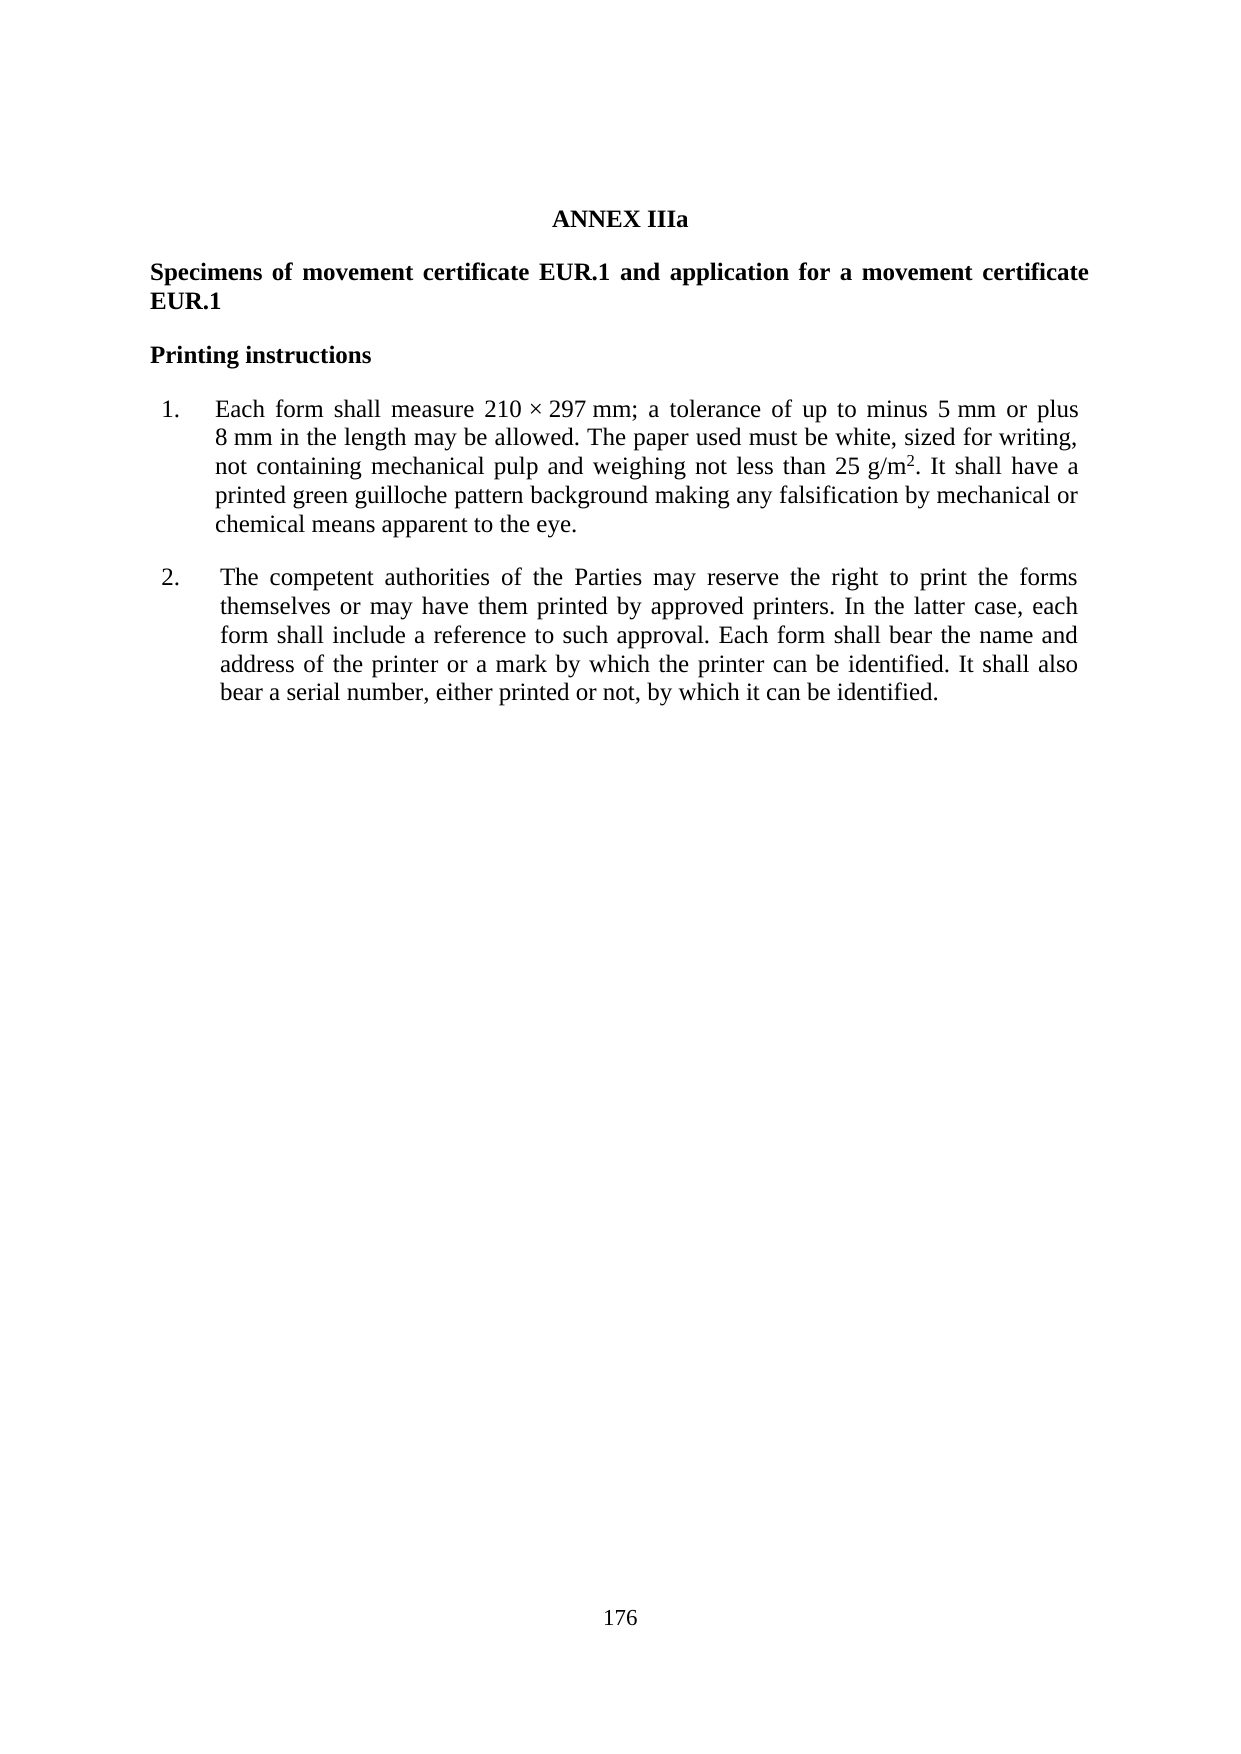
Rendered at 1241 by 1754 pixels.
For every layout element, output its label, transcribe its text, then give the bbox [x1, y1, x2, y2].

text Specimens of movement certificate EUR.1 and application for a movement certificate EUR.1 [150, 257, 1090, 315]
text ANNEX IIIa [150, 204, 1090, 232]
table_header The competent authorities of the Parties may reserve the right to print the forms themselves or may have them printed by approved printers. In the latter case, each form shall include a reference to such approval. Each form shall bear the name and address of the printer or a mark by which the printer can be identified. It shall also bear a serial number, either printed or not, by which it can be identified. [209, 563, 1090, 731]
table_header 1. [150, 394, 204, 562]
table_header 2. [150, 563, 208, 731]
text Printing instructions [150, 340, 1090, 369]
table_header Each form shall measure 210 × 297 mm; a tolerance of up to minus 5 mm or plus 8 mm in the length may be allowed. The paper used must be white, sized for writing, not containing mechanical pulp and weighing not less than 25 g/m2. It shall have a printed green guilloche pattern background making any falsification by mechanical or chemical means apparent to the eye. [204, 394, 1090, 562]
